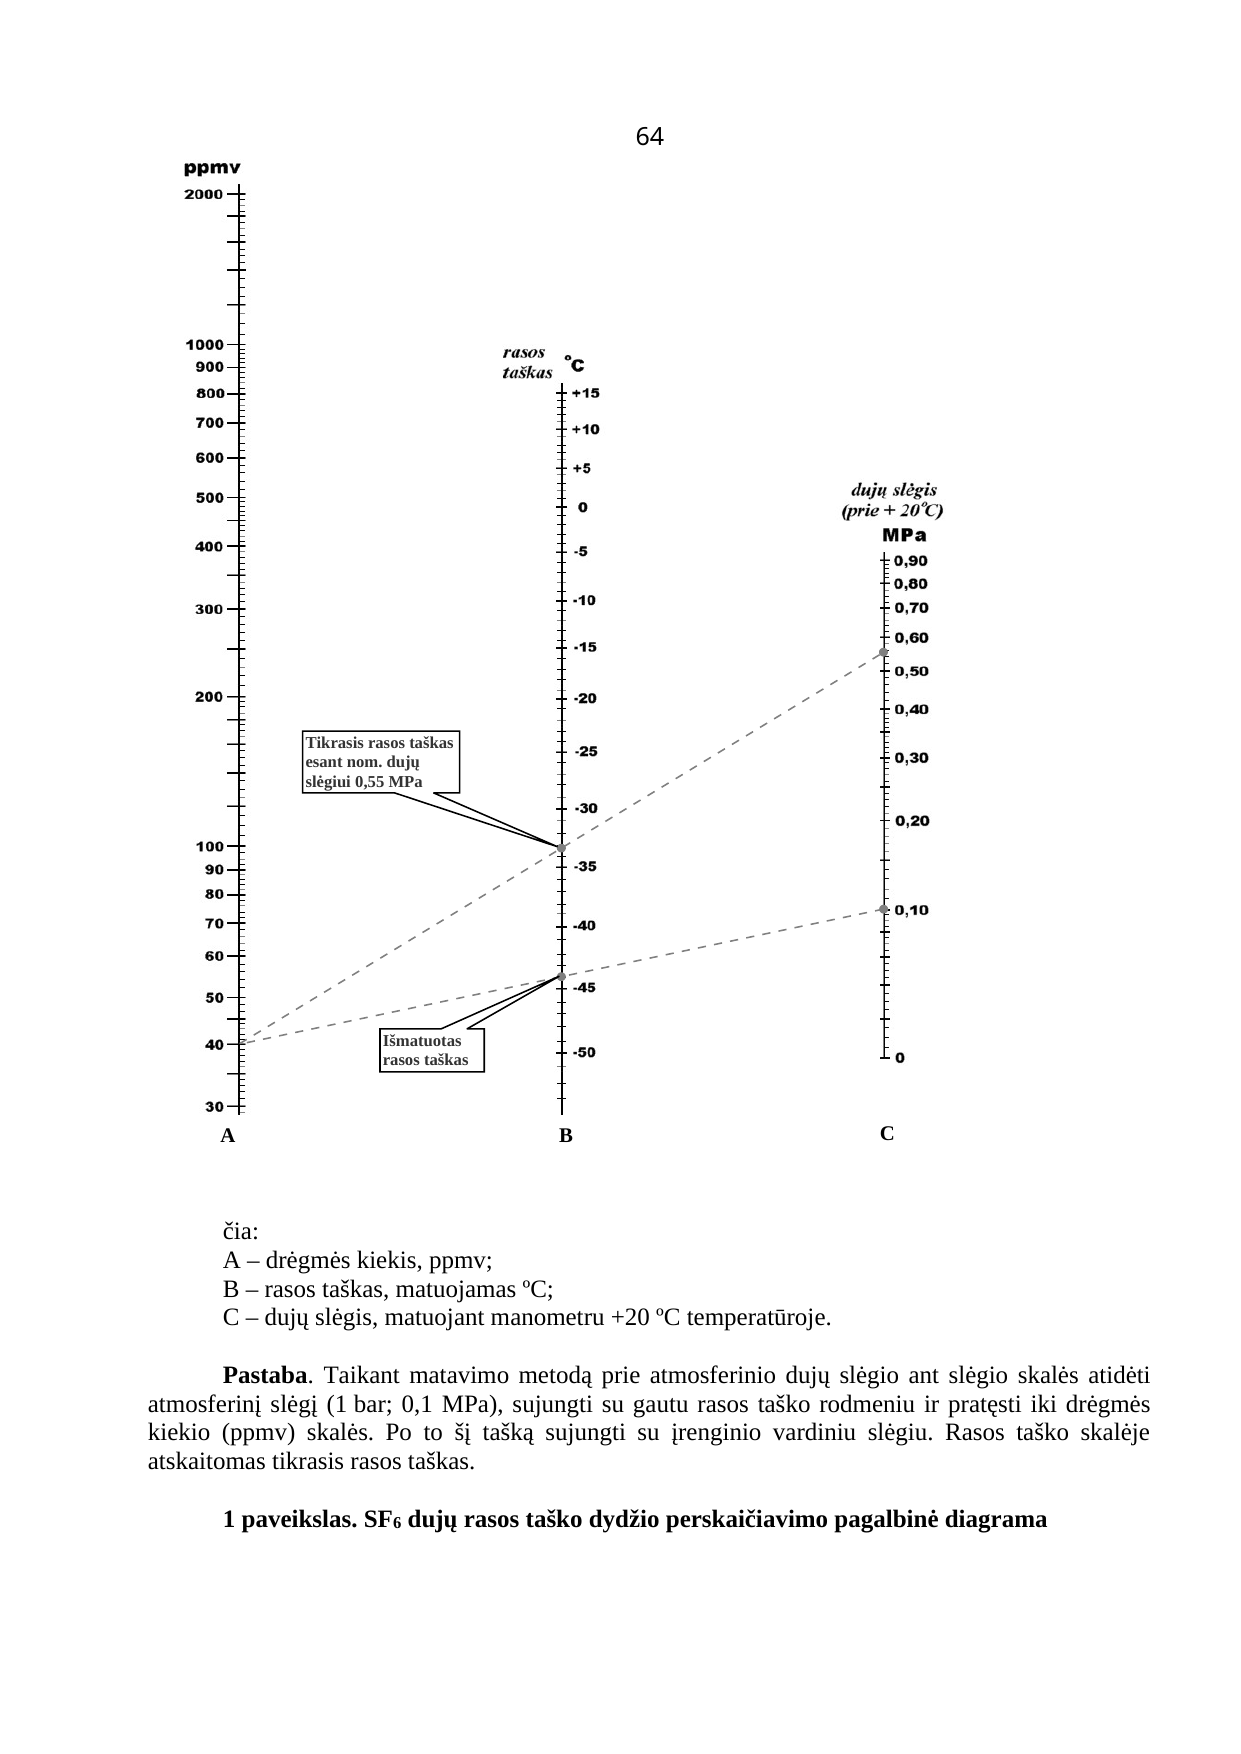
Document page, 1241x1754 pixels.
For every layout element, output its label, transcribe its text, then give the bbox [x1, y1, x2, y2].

text 1 paveikslas. SF6 dujų rasos taško dydžio perskaičiavimo pagalbinė diagrama [148, 1504, 1152, 1532]
text B – rasos taškas, matuojamas ºC; [148, 1274, 1152, 1302]
text čia: [148, 1216, 1152, 1245]
text C – dujų slėgis, matuojant manometru +20 ºC temperatūroje. [148, 1302, 1152, 1331]
text A – drėgmės kiekis, ppmv; [148, 1245, 1152, 1274]
text Pastaba. Taikant matavimo metodą prie atmosferinio dujų slėgio ant slėgio skalės atidėti atmosferinį slėgį (1 bar; 0,1 MPa), sujungti su gautu rasos taško rodmeniu ir pratęsti iki drėgmės kiekio (ppmv) skalės. Po to šį tašką sujungti su įrenginio vardiniu slėgiu. Rasos taško skalėje atskaitomas tikrasis rasos taškas. [148, 1360, 1152, 1475]
